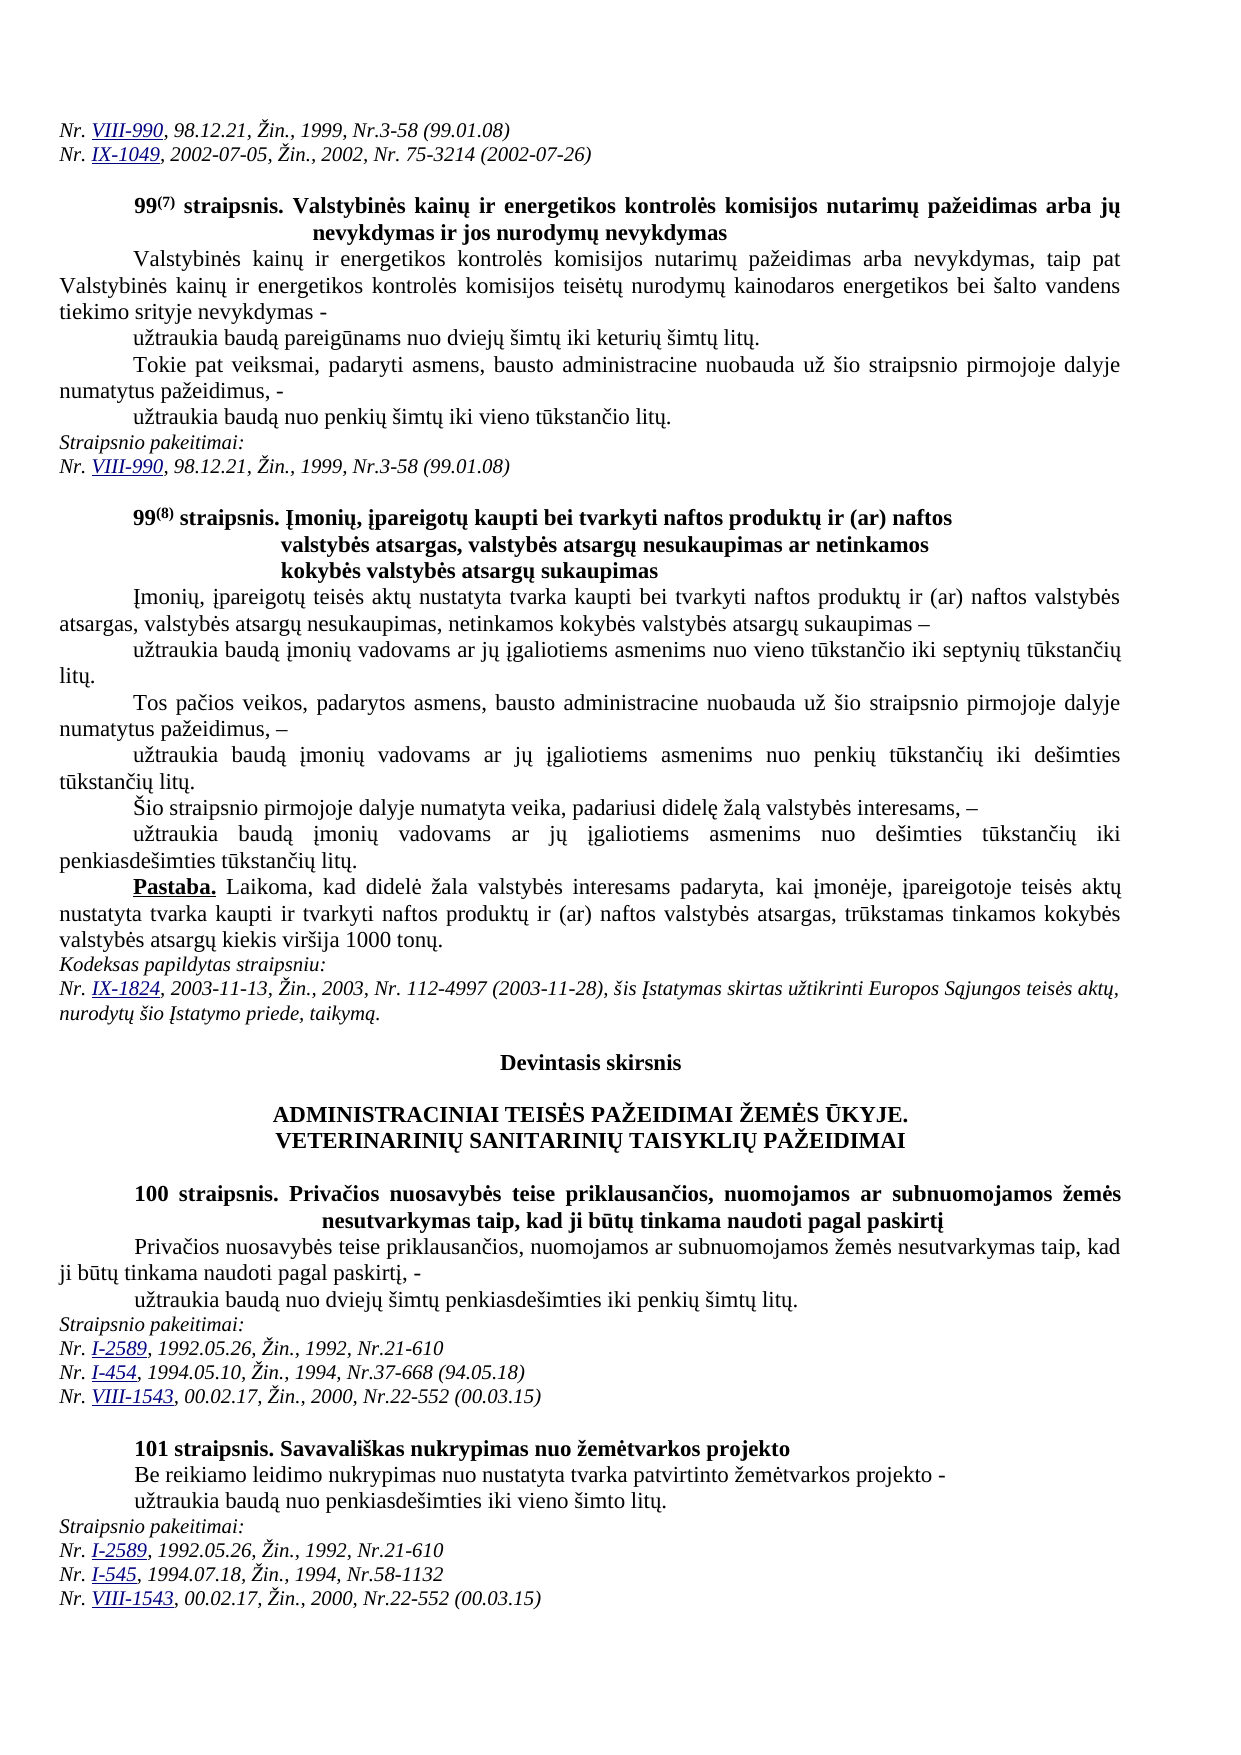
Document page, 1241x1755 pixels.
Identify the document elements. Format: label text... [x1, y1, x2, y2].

text Šio straipsnio pirmojoje dalyje numatyta veika, padariusi didelę žalą valstybės interesams, – [59, 794, 1122, 821]
text užtraukia baudą nuo penkių šimtų iki vieno tūkstančio litų. [59, 403, 1122, 430]
text Pastaba. Laikoma, kad didelė žala valstybės interesams padaryta, kai įmonėje, įpareigotoje teisės aktų nustatyta tvarka kaupti ir tvarkyti naftos produktų ir (ar) naftos valstybės atsargas, trūkstamas tinkamos kokybės valstybės atsargų kiekis viršija 1000 tonų. [59, 873, 1122, 952]
text Nr. VIII-1543, 00.02.17, Žin., 2000, Nr.22-552 (00.03.15) [59, 1384, 1122, 1408]
text valstybės atsargas, valstybės atsargų nesukaupimas ar netinkamos [59, 531, 1122, 557]
text Nr. I-545, 1994.07.18, Žin., 1994, Nr.58-1132 [59, 1562, 1122, 1586]
text Valstybinės kainų ir energetikos kontrolės komisijos nutarimų pažeidimas arba nevykdymas, taip pat Valstybinės kainų ir energetikos kontrolės komisijos teisėtų nurodymų kainodaros energetikos bei šalto vandens tiekimo srityje nevykdymas - [59, 245, 1122, 324]
text užtraukia baudą nuo penkiasdešimties iki vieno šimto litų. [59, 1487, 1122, 1514]
text Tokie pat veiksmai, padaryti asmens, bausto administracine nuobauda už šio straipsnio pirmojoje dalyje numatytus pažeidimus, - [59, 351, 1122, 403]
text Kodeksas papildytas straipsniu: [59, 952, 1122, 976]
text Nr. I-2589, 1992.05.26, Žin., 1992, Nr.21-610 [59, 1336, 1122, 1360]
text Straipsnio pakeitimai: [59, 1312, 1122, 1336]
text Nr. VIII-1543, 00.02.17, Žin., 2000, Nr.22-552 (00.03.15) [59, 1586, 1122, 1610]
text Nr. I-454, 1994.05.10, Žin., 1994, Nr.37-668 (94.05.18) [59, 1360, 1122, 1384]
text Straipsnio pakeitimai: [59, 1514, 1122, 1538]
text Nr. VIII-990, 98.12.21, Žin., 1999, Nr.3-58 (99.01.08) [59, 118, 1122, 142]
text 100 straipsnis. Privačios nuosavybės teise priklausančios, nuomojamos ar subnuomojamos žemės nesutvarkymas taip, kad ji būtų tinkama naudoti pagal paskirtį [134, 1180, 1122, 1233]
text Nr. VIII-990, 98.12.21, Žin., 1999, Nr.3-58 (99.01.08) [59, 454, 1122, 478]
text 101 straipsnis. Savavališkas nukrypimas nuo žemėtvarkos projekto [59, 1435, 1122, 1461]
text užtraukia baudą įmonių vadovams ar jų įgaliotiems asmenims nuo dešimties tūkstančių iki penkiasdešimties tūkstančių litų. [59, 821, 1122, 873]
text 99(7) straipsnis. Valstybinės kainų ir energetikos kontrolės komisijos nutarimų pažeidimas arba jų nevykdymas ir jos nurodymų nevykdymas [134, 193, 1122, 245]
text Nr. IX-1824, 2003-11-13, Žin., 2003, Nr. 112-4997 (2003-11-28), šis Įstatymas skirtas užtikrinti Europos Sąjungos teisės aktų, nurodytų šio Įstatymo priede, taikymą. [59, 976, 1122, 1024]
text Privačios nuosavybės teise priklausančios, nuomojamos ar subnuomojamos žemės nesutvarkymas taip, kad ji būtų tinkama naudoti pagal paskirtį, - [59, 1233, 1122, 1286]
text 99(8) straipsnis. Įmonių, įpareigotų kaupti bei tvarkyti naftos produktų ir (ar) naftos [59, 504, 1122, 531]
text Straipsnio pakeitimai: [59, 430, 1122, 454]
text užtraukia baudą pareigūnams nuo dviejų šimtų iki keturių šimtų litų. [59, 324, 1122, 351]
text kokybės valstybės atsargų sukaupimas [59, 557, 1122, 583]
text užtraukia baudą nuo dviejų šimtų penkiasdešimties iki penkių šimtų litų. [59, 1286, 1122, 1312]
text Be reikiamo leidimo nukrypimas nuo nustatyta tvarka patvirtinto žemėtvarkos projekto - [59, 1461, 1122, 1487]
text Nr. I-2589, 1992.05.26, Žin., 1992, Nr.21-610 [59, 1538, 1122, 1562]
text Tos pačios veikos, padarytos asmens, bausto administracine nuobauda už šio straipsnio pirmojoje dalyje numatytus pažeidimus, – [59, 689, 1122, 741]
text užtraukia baudą įmonių vadovams ar jų įgaliotiems asmenims nuo vieno tūkstančio iki septynių tūkstančių litų. [59, 636, 1122, 689]
text Devintasis skirsnis [59, 1048, 1122, 1075]
text užtraukia baudą įmonių vadovams ar jų įgaliotiems asmenims nuo penkių tūkstančių iki dešimties tūkstančių litų. [59, 741, 1122, 794]
text VETERINARINIŲ SANITARINIŲ TAISYKLIŲ PAŽEIDIMAI [59, 1128, 1122, 1154]
text Nr. IX-1049, 2002-07-05, Žin., 2002, Nr. 75-3214 (2002-07-26) [59, 142, 1122, 166]
text ADMINISTRACINIAI TEISĖS PAŽEIDIMAI ŽEMĖS ŪKYJE. [59, 1101, 1122, 1128]
text Įmonių, įpareigotų teisės aktų nustatyta tvarka kaupti bei tvarkyti naftos produktų ir (ar) naftos valstybės atsargas, valstybės atsargų nesukaupimas, netinkamos kokybės valstybės atsargų sukaupimas – [59, 583, 1122, 636]
